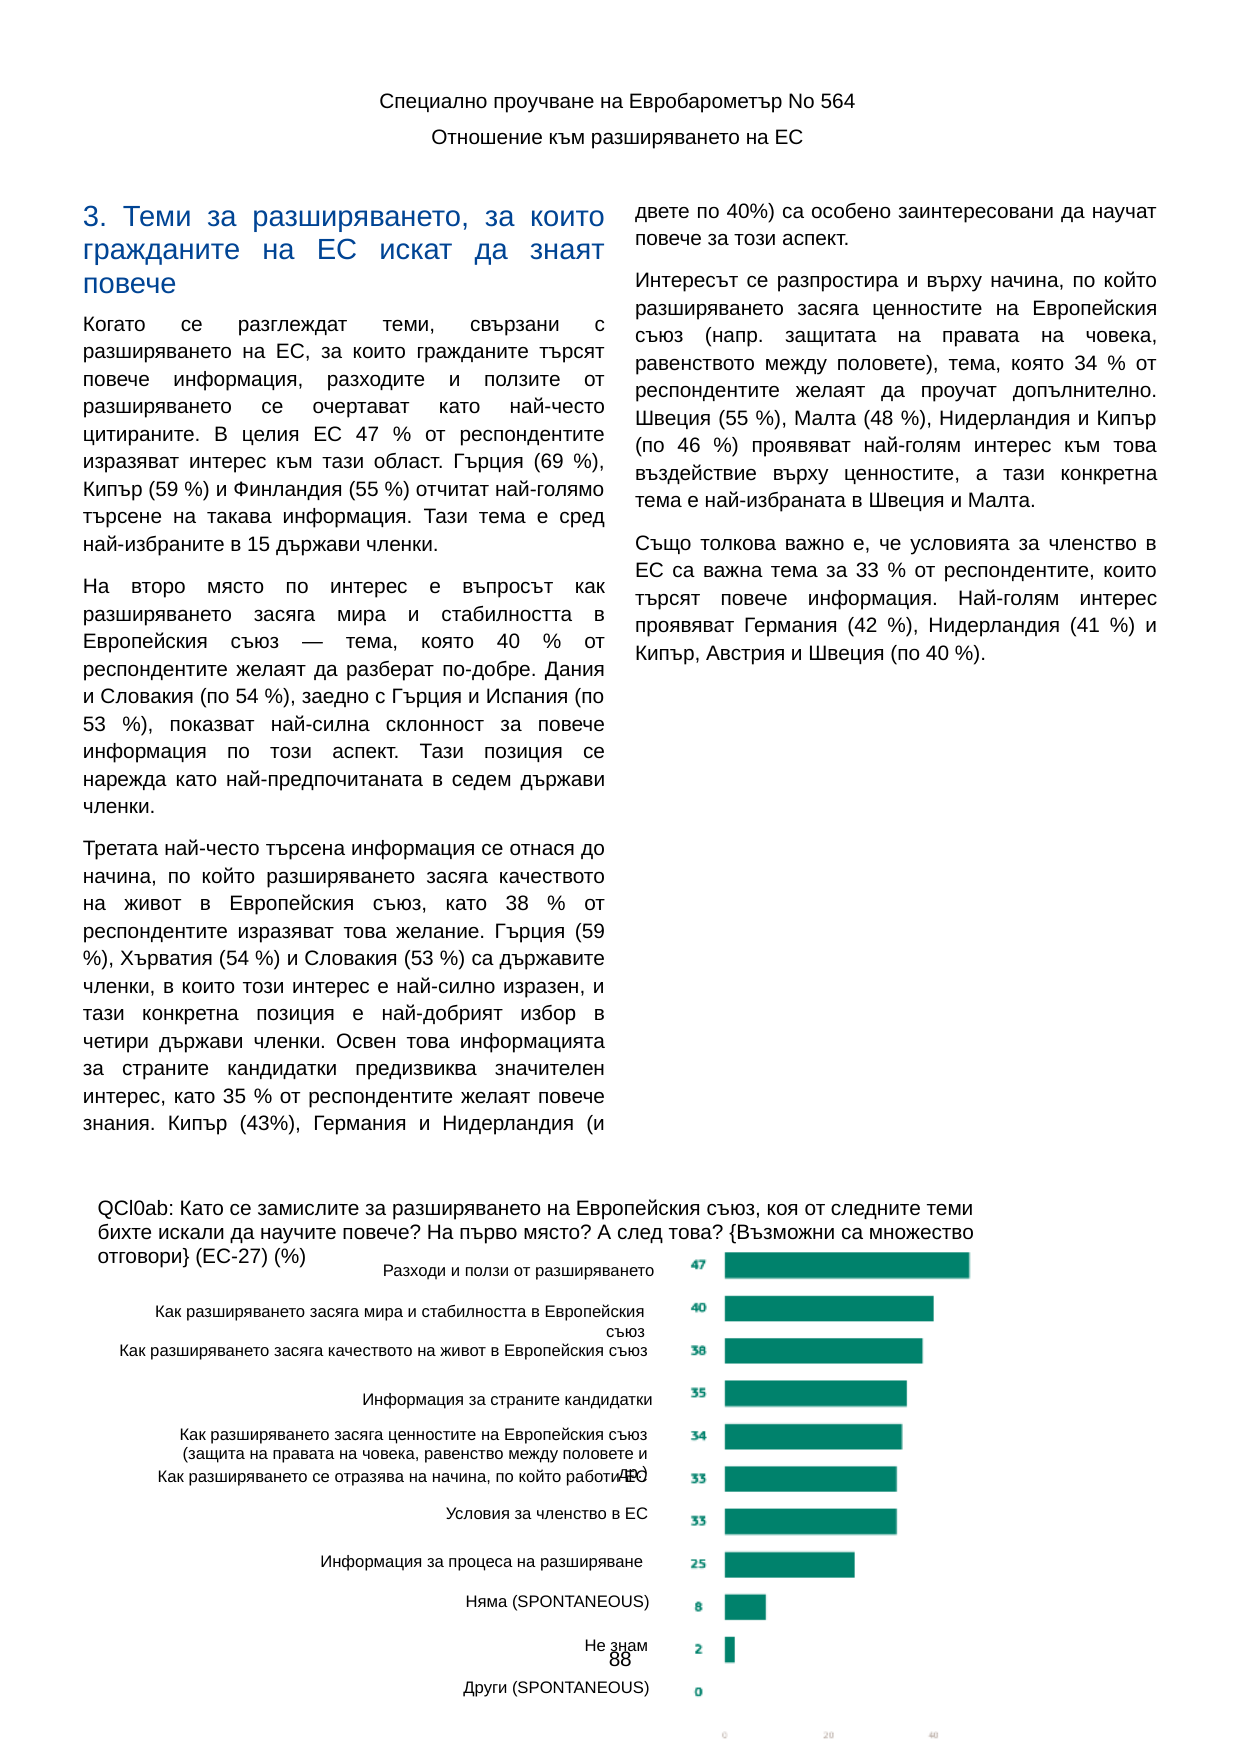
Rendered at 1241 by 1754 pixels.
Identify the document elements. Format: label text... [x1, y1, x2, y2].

text двете по 40%) са особено заинтересовани да научат повече за този аспект. [635, 199, 1157, 250]
text Също толкова важно е, че условията за членство в ЕС са важна тема за 33 % от респондентите, които търсят повече информация. Най-голям интерес проявяват Германия (42 %), Нидерландия (41 %) и Кипър, Австрия и Швеция (по 40 %). [635, 530, 1157, 664]
text Когато се разглеждат теми, свързани с разширяването на ЕС, за които гражданите търсят повече информация, разходите и ползите от разширяването се очертават като най-често цитираните. В целия ЕС 47 % от респондентите изразяват интерес към тази област. Гърция (69 %), Кипър (59 %) и Финландия (55 %) отчитат най-голямо търсене на такава информация. Тази тема е сред най-избраните в 15 държави членки. [83, 312, 605, 556]
text Третата най-често търсена информация се отнася до начина, по който разширяването засяга качеството на живот в Европейския съюз, като 38 % от респондентите изразяват това желание. Гърция (59 %), Хърватия (54 %) и Словакия (53 %) са държавите членки, в които този интерес е най-силно изразен, и тази конкретна позиция е най-добрият избор в четири държави членки. Освен това информацията за страните кандидатки предизвиква значителен интерес, като 35 % от респондентите желаят повече знания. Кипър (43%), Германия и Нидерландия (и [83, 836, 605, 1135]
text Интересът се разпростира и върху начина, по който разширяването засяга ценностите на Европейския съюз (напр. защитата на правата на човека, равенството между половете), тема, която 34 % от респондентите желаят да проучат допълнително. Швеция (55 %), Малта (48 %), Нидерландия и Кипър (по 46 %) проявяват най-голям интерес към това въздействие върху ценностите, а тази конкретна тема е най-избраната в Швеция и Малта. [635, 268, 1157, 512]
picture [680, 1244, 1027, 1754]
subtitle 3. Теми за разширяването, за които гражданите на ЕС искат да знаят повече [83, 199, 605, 299]
text На второ място по интерес е въпросът как разширяването засяга мира и стабилността в Европейския съюз — тема, която 40 % от респондентите желаят да разберат по-добре. Дания и Словакия (по 54 %), заедно с Гърция и Испания (по 53 %), показват най-силна склонност за повече информация по този аспект. Тази позиция се нарежда като най-предпочитаната в седем държави членки. [83, 574, 605, 818]
